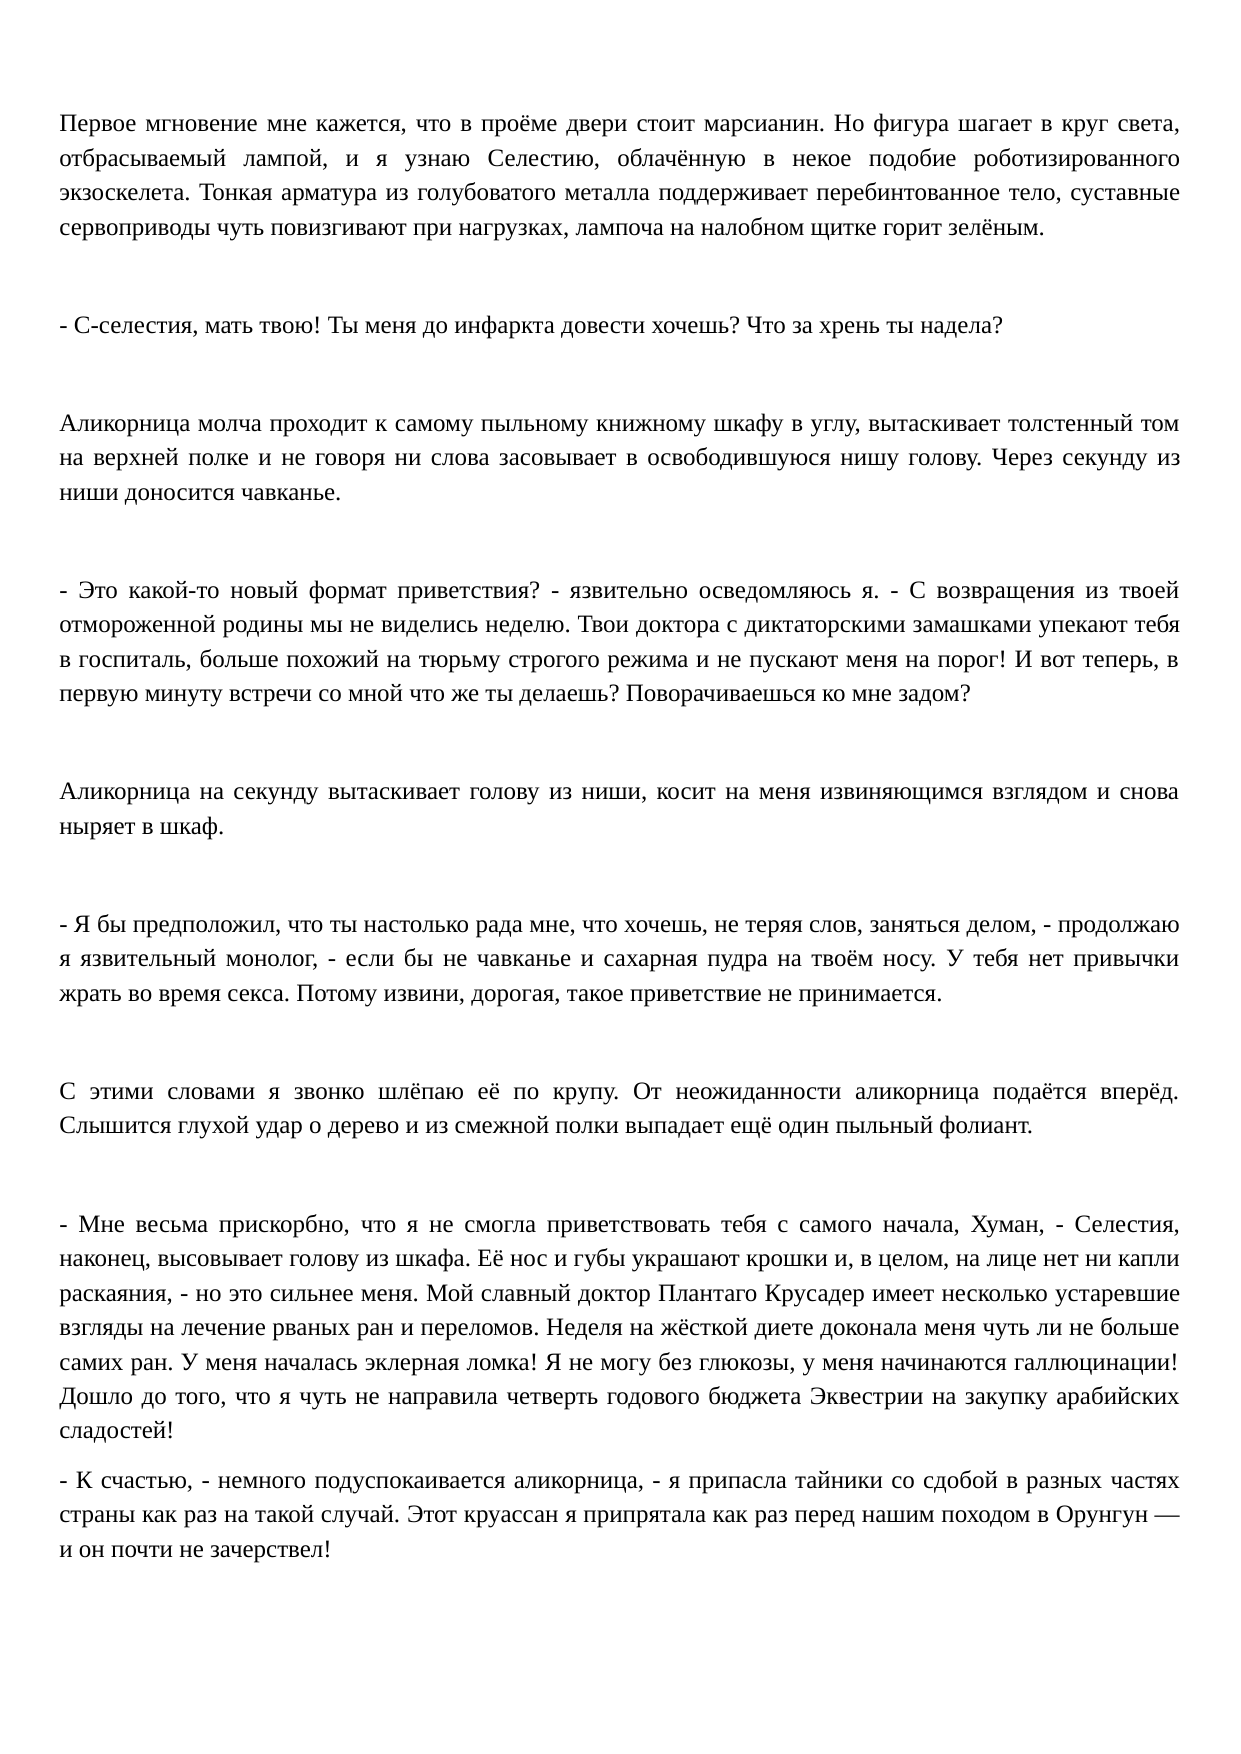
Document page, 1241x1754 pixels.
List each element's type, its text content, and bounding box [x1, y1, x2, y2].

text Первое мгновение мне кажется, что в проёме двери стоит марсианин. Но фигура шагает в круг света, отбрасываемый лампой, и я узнаю Селестию, облачённую в некое подобие роботизированного экзоскелета. Тонкая арматура из голубоватого металла поддерживает перебинтованное тело, суставные сервоприводы чуть повизгивают при нагрузках, лампоча на налобном щитке горит зелёным. [59, 108, 1181, 240]
text - К счастью, - немного подуспокаивается аликорница, - я припасла тайники со сдобой в разных частях страны как раз на такой случай. Этот круассан я припрятала как раз перед нашим походом в Орунгун — и он почти не зачерствел! [59, 1465, 1181, 1562]
text С этими словами я звонко шлёпаю её по крупу. От неожиданности аликорница подаётся вперёд. Слышится глухой удар о дерево и из смежной полки выпадает ещё один пыльный фолиант. [59, 1076, 1181, 1139]
text Аликорница молча проходит к самому пыльному книжному шкафу в углу, вытаскивает толстенный том на верхней полке и не говоря ни слова засовывает в освободившуюся нишу голову. Через секунду из ниши доносится чавканье. [59, 408, 1181, 506]
text Аликорница на секунду вытаскивает голову из ниши, косит на меня извиняющимся взглядом и снова ныряет в шкаф. [59, 776, 1181, 840]
text - Я бы предположил, что ты настолько рада мне, что хочешь, не теряя слов, заняться делом, - продолжаю я язвительный монолог, - если бы не чавканье и сахарная пудра на твоём носу. У тебя нет привычки жрать во время секса. Потому извини, дорогая, такое приветствие не принимается. [59, 909, 1181, 1007]
text - Мне весьма прискорбно, что я не смогла приветствовать тебя с самого начала, Хуман, - Селестия, наконец, высовывает голову из шкафа. Её нос и губы украшают крошки и, в целом, на лице нет ни капли раскаяния, - но это сильнее меня. Мой славный доктор Плантаго Крусадер имеет несколько устаревшие взгляды на лечение рваных ран и переломов. Неделя на жёсткой диете доконала меня чуть ли не больше самих ран. У меня началась эклерная ломка! Я не могу без глюкозы, у меня начинаются галлюцинации! Дошло до того, что я чуть не направила четверть годового бюджета Эквестрии на закупку арабийских сладостей! [59, 1209, 1181, 1444]
text - С-селестия, мать твою! Ты меня до инфаркта довести хочешь? Что за хрень ты надела? [59, 310, 1181, 338]
text - Это какой-то новый формат приветствия? - язвительно осведомляюсь я. - С возвращения из твоей отмороженной родины мы не виделись неделю. Твои доктора с диктаторскими замашками упекают тебя в госпиталь, больше похожий на тюрьму строгого режима и не пускают меня на порог! И вот теперь, в первую минуту встречи со мной что же ты делаешь? Поворачиваешься ко мне задом? [59, 575, 1181, 707]
